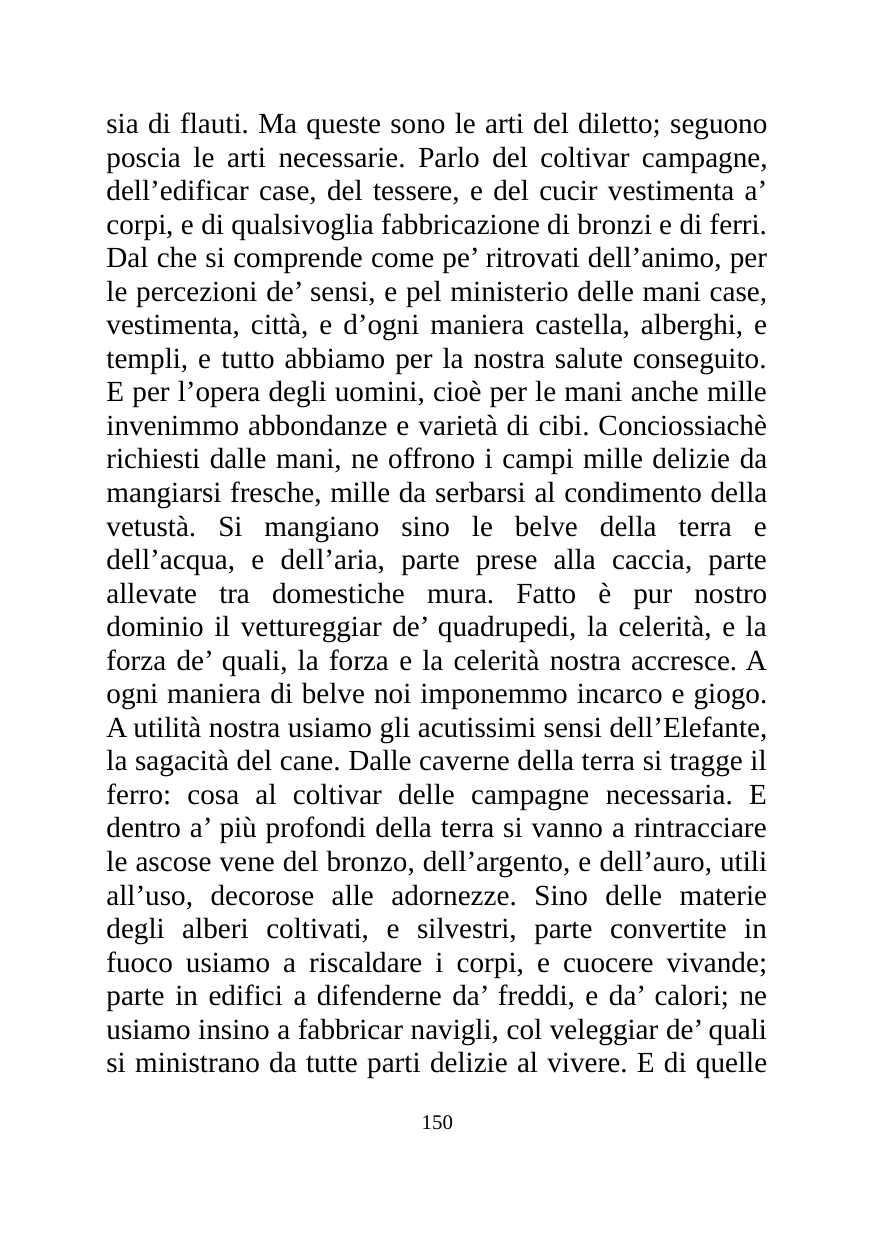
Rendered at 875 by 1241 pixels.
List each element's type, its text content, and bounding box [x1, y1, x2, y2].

text sia di flauti. Ma queste sono le arti del diletto; seguono poscia le arti necessarie. Parlo del coltivar campagne, dell’edificar case, del tessere, e del cucir vestimenta a’ corpi, e di qualsivoglia fabbricazione di bronzi e di ferri. Dal che si comprende come pe’ ritrovati dell’animo, per le percezioni de’ sensi, e pel ministerio delle mani case, vestimenta, città, e d’ogni maniera castella, alberghi, e templi, e tutto abbiamo per la nostra salute conseguito. E per l’opera degli uomini, cioè per le mani anche mille invenimmo abbondanze e varietà di cibi. Conciossiachè richiesti dalle mani, ne offrono i campi mille delizie da mangiarsi fresche, mille da serbarsi al condimento della vetustà. Si mangiano sino le belve della terra e dell’acqua, e dell’aria, parte prese alla caccia, parte allevate tra domestiche mura. Fatto è pur nostro dominio il vettureggiar de’ quadrupedi, la celerità, e la forza de’ quali, la forza e la celerità nostra accresce. A ogni maniera di belve noi imponemmo incarco e giogo. A utilità nostra usiamo gli acutissimi sensi dell’Elefante, la sagacità del cane. Dalle caverne della terra si tragge il ferro: cosa al coltivar delle campagne necessaria. E dentro a’ più profondi della terra si vanno a rintracciare le ascose vene del bronzo, dell’argento, e dell’auro, utili all’uso, decorose alle adornezze. Sino delle materie degli alberi coltivati, e silvestri, parte convertite in fuoco usiamo a riscaldare i corpi, e cuocere vivande; parte in edifici a difenderne da’ freddi, e da’ calori; ne usiamo insino a fabbricar navigli, col veleggiar de’ quali si ministrano da tutte parti delizie al vivere. E di quelle [106, 106, 768, 1079]
